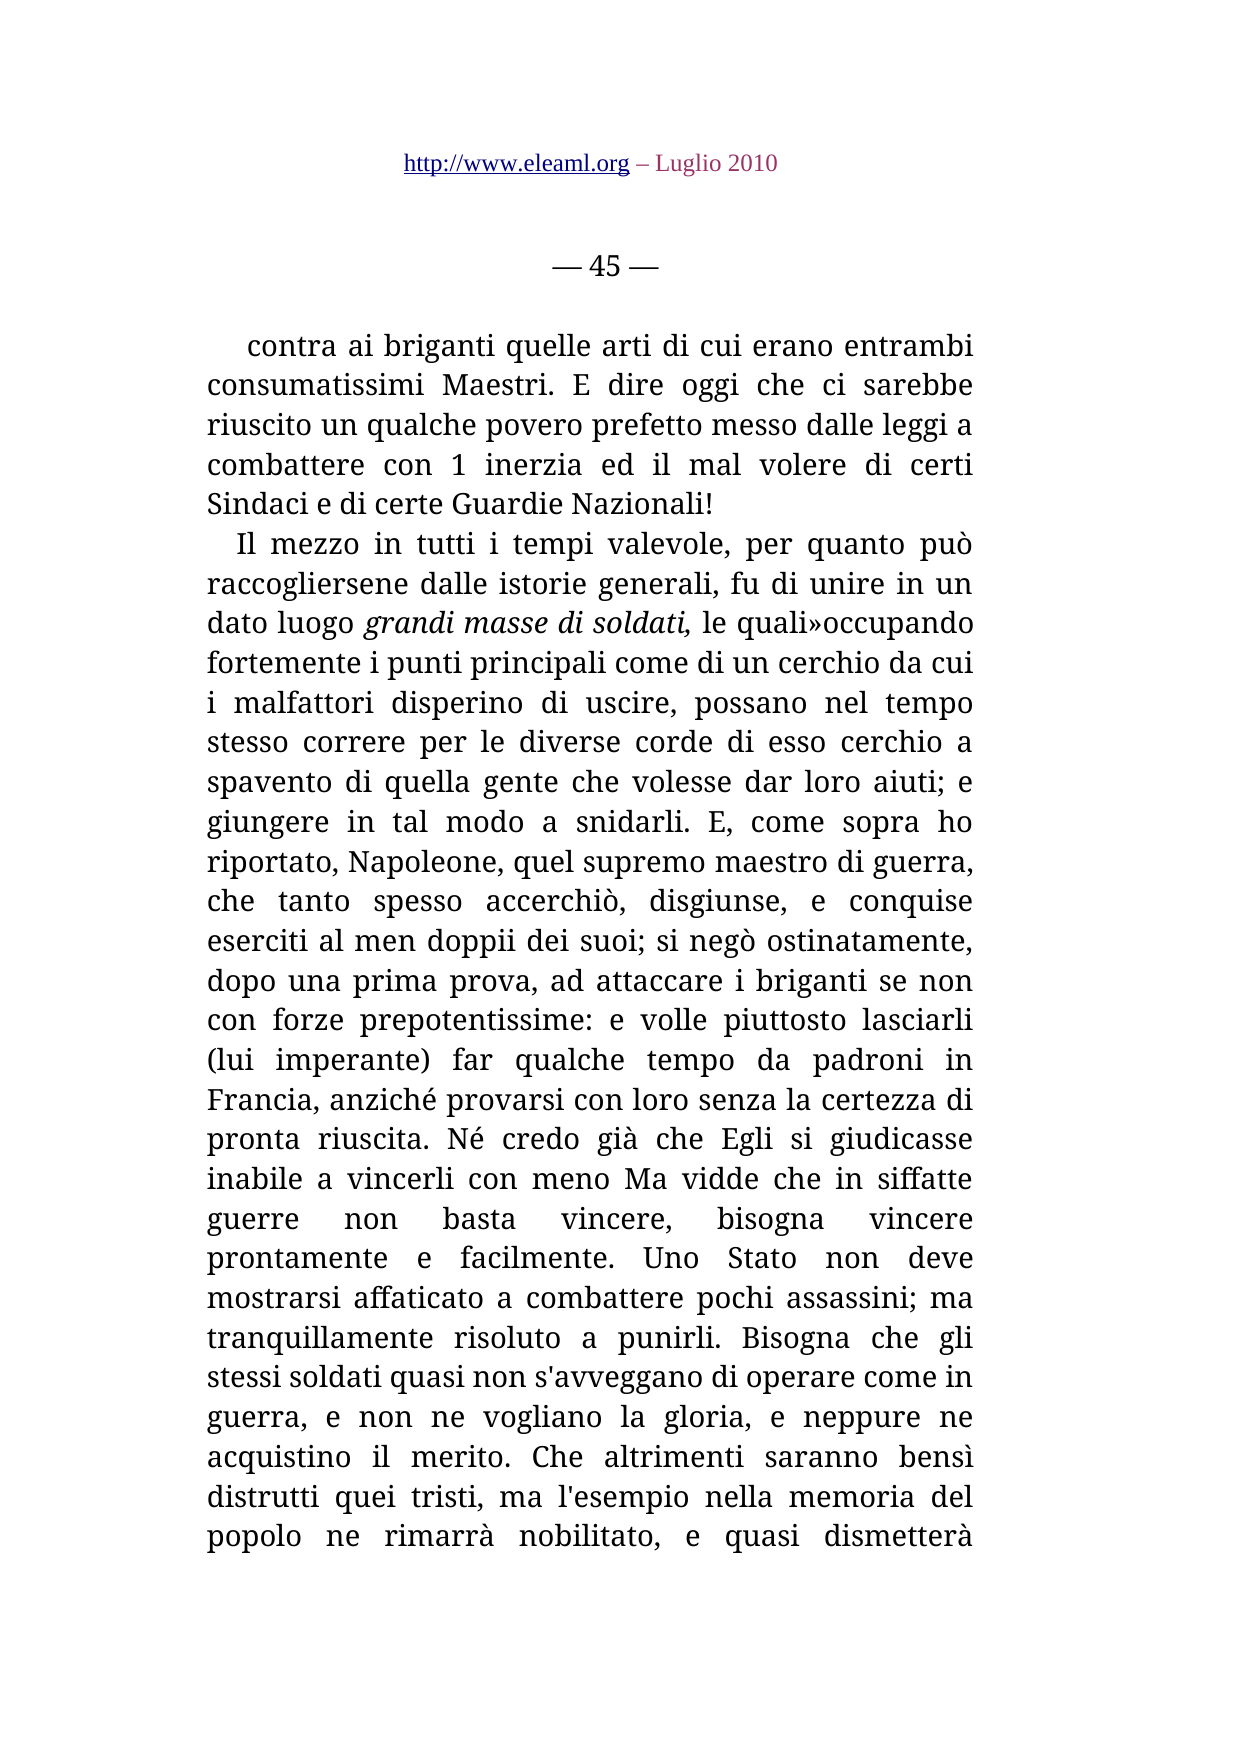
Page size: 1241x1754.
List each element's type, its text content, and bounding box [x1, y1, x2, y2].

text Il mezzo in tutti i tempi valevole, per quanto può raccogliersene dalle istorie generali, fu di unire in un dato luogo grandi masse di soldati, le quali»occupando fortemente i punti principali come di un cerchio da cui i malfattori disperino di uscire, possano nel tempo stesso correre per le diverse corde di esso cerchio a spavento di quella gente che volesse dar loro aiuti; e giungere in tal modo a snidarli. E, come sopra ho riportato, Napoleone, quel supremo maestro di guerra, che tanto spesso accerchiò, disgiunse, e conquise eserciti al men doppii dei suoi; si negò ostinatamente, dopo una prima prova, ad attaccare i briganti se non con forze prepotentissime: e volle piuttosto lasciarli (lui imperante) far qualche tempo da padroni in Francia, anziché provarsi con loro senza la certezza di pronta riuscita. Né credo già che Egli si giudicasse inabile a vincerli con meno Ma vidde che in siffatte guerre non basta vincere, bisogna vincere prontamente e facilmente. Uno Stato non deve mostrarsi affaticato a combattere pochi assassini; ma tranquillamente risoluto a punirli. Bisogna che gli stessi soldati quasi non s'avveggano di operare come in guerra, e non ne vogliano la gloria, e neppure ne acquistino il merito. Che altrimenti saranno bensì distrutti quei tristi, ma l'esempio nella memoria del popolo ne rimarrà nobilitato, e quasi dismetterà [207, 523, 974, 1555]
text contra ai briganti quelle arti di cui erano entrambi consumatissimi Maestri. E dire oggi che ci sarebbe riuscito un qualche povero prefetto messo dalle leggi a combattere con 1 inerzia ed il mal volere di certi Sindaci e di certe Guardie Nazionali! [207, 325, 974, 523]
text — 45 — [207, 246, 974, 285]
